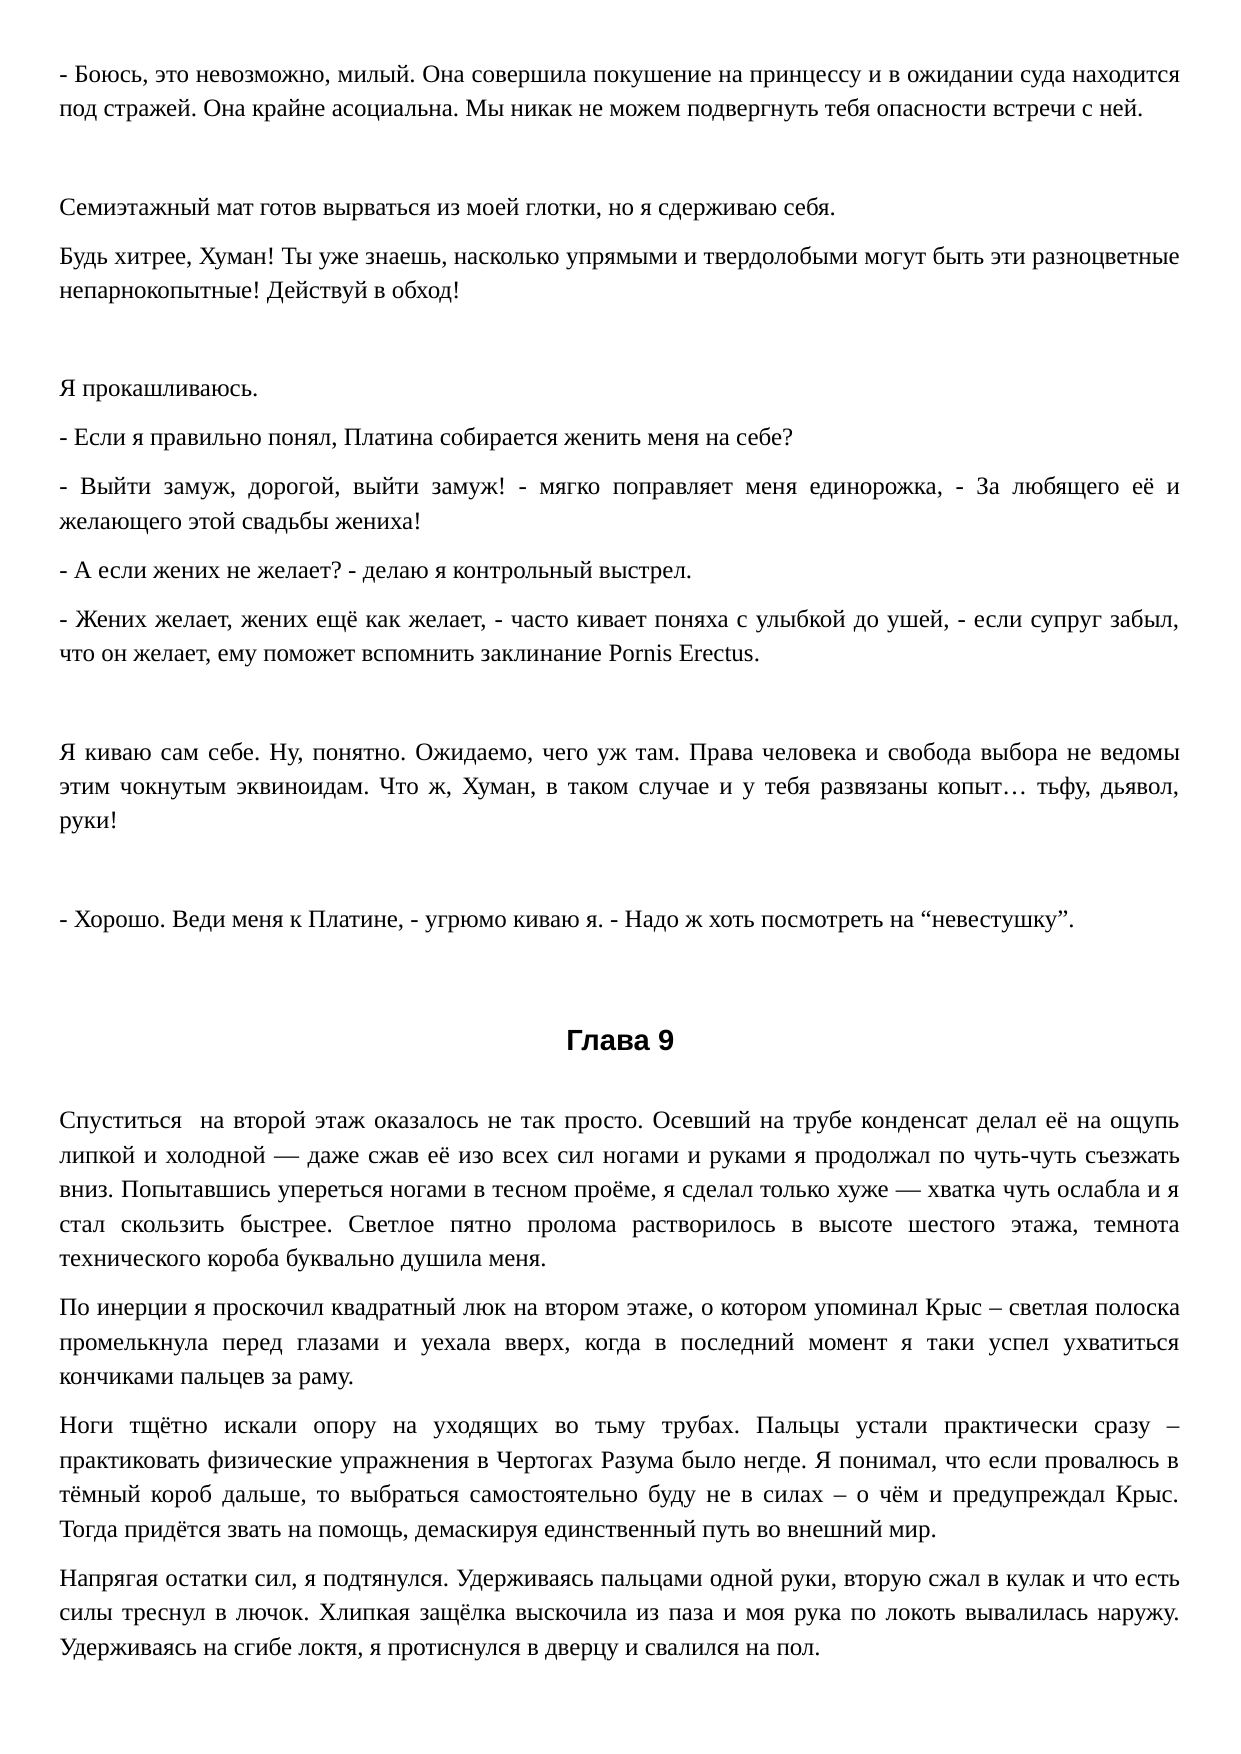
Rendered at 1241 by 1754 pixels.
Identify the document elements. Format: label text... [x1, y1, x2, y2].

text Спуститься на второй этаж оказалось не так просто. Осевший на трубе конденсат делал её на ощупь липкой и холодной — даже сжав её изо всех сил ногами и руками я продолжал по чуть-чуть съезжать вниз. Попытавшись упереться ногами в тесном проёме, я сделал только хуже — хватка чуть ослабла и я стал скользить быстрее. Светлое пятно пролома растворилось в высоте шестого этажа, темнота технического короба буквально душила меня. [59, 1105, 1181, 1272]
text Я прокашливаюсь. [59, 373, 1181, 402]
text - А если жених не желает? - делаю я контрольный выстрел. [59, 555, 1181, 584]
text Будь хитрее, Хуман! Ты уже знаешь, насколько упрямыми и твердолобыми могут быть эти разноцветные непарнокопытные! Действуй в обход! [59, 241, 1181, 304]
text Ноги тщётно искали опору на уходящих во тьму трубах. Пальцы устали практически сразу – практиковать физические упражнения в Чертогах Разума было негде. Я понимал, что если провалюсь в тёмный короб дальше, то выбраться самостоятельно буду не в силах – о чём и предупреждал Крыс. Тогда придётся звать на помощь, демаскируя единственный путь во внешний мир. [59, 1410, 1181, 1542]
subtitle Глава 9 [59, 1023, 1181, 1056]
text - Выйти замуж, дорогой, выйти замуж! - мягко поправляет меня единорожка, - За любящего её и желающего этой свадьбы жениха! [59, 471, 1181, 535]
text - Хорошо. Веди меня к Платине, - угрюмо киваю я. - Надо ж хоть посмотреть на “невестушку”. [59, 904, 1181, 932]
text Я киваю сам себе. Ну, понятно. Ожидаемо, чего уж там. Права человека и свобода выбора не ведомы этим чокнутым эквиноидам. Что ж, Хуман, в таком случае и у тебя развязаны копыт… тьфу, дьявол, руки! [59, 737, 1181, 834]
text - Боюсь, это невозможно, милый. Она совершила покушение на принцессу и в ожидании суда находится под стражей. Она крайне асоциальна. Мы никак не можем подвергнуть тебя опасности встречи с ней. [59, 59, 1181, 122]
text - Если я правильно понял, Платина собирается женить меня на себе? [59, 422, 1181, 451]
text Семиэтажный мат готов вырваться из моей глотки, но я сдерживаю себя. [59, 192, 1181, 220]
text Напрягая остатки сил, я подтянулся. Удерживаясь пальцами одной руки, вторую сжал в кулак и что есть силы треснул в лючок. Хлипкая защёлка выскочила из паза и моя рука по локоть вывалилась наружу. Удерживаясь на сгибе локтя, я протиснулся в дверцу и свалился на пол. [59, 1563, 1181, 1661]
text - Жених желает, жених ещё как желает, - часто кивает поняха с улыбкой до ушей, - если супруг забыл, что он желает, ему поможет вспомнить заклинание Pornis Erectus. [59, 604, 1181, 667]
text По инерции я проскочил квадратный люк на втором этаже, о котором упоминал Крыс – светлая полоска промелькнула перед глазами и уехала вверх, когда в последний момент я таки успел ухватиться кончиками пальцев за раму. [59, 1292, 1181, 1390]
